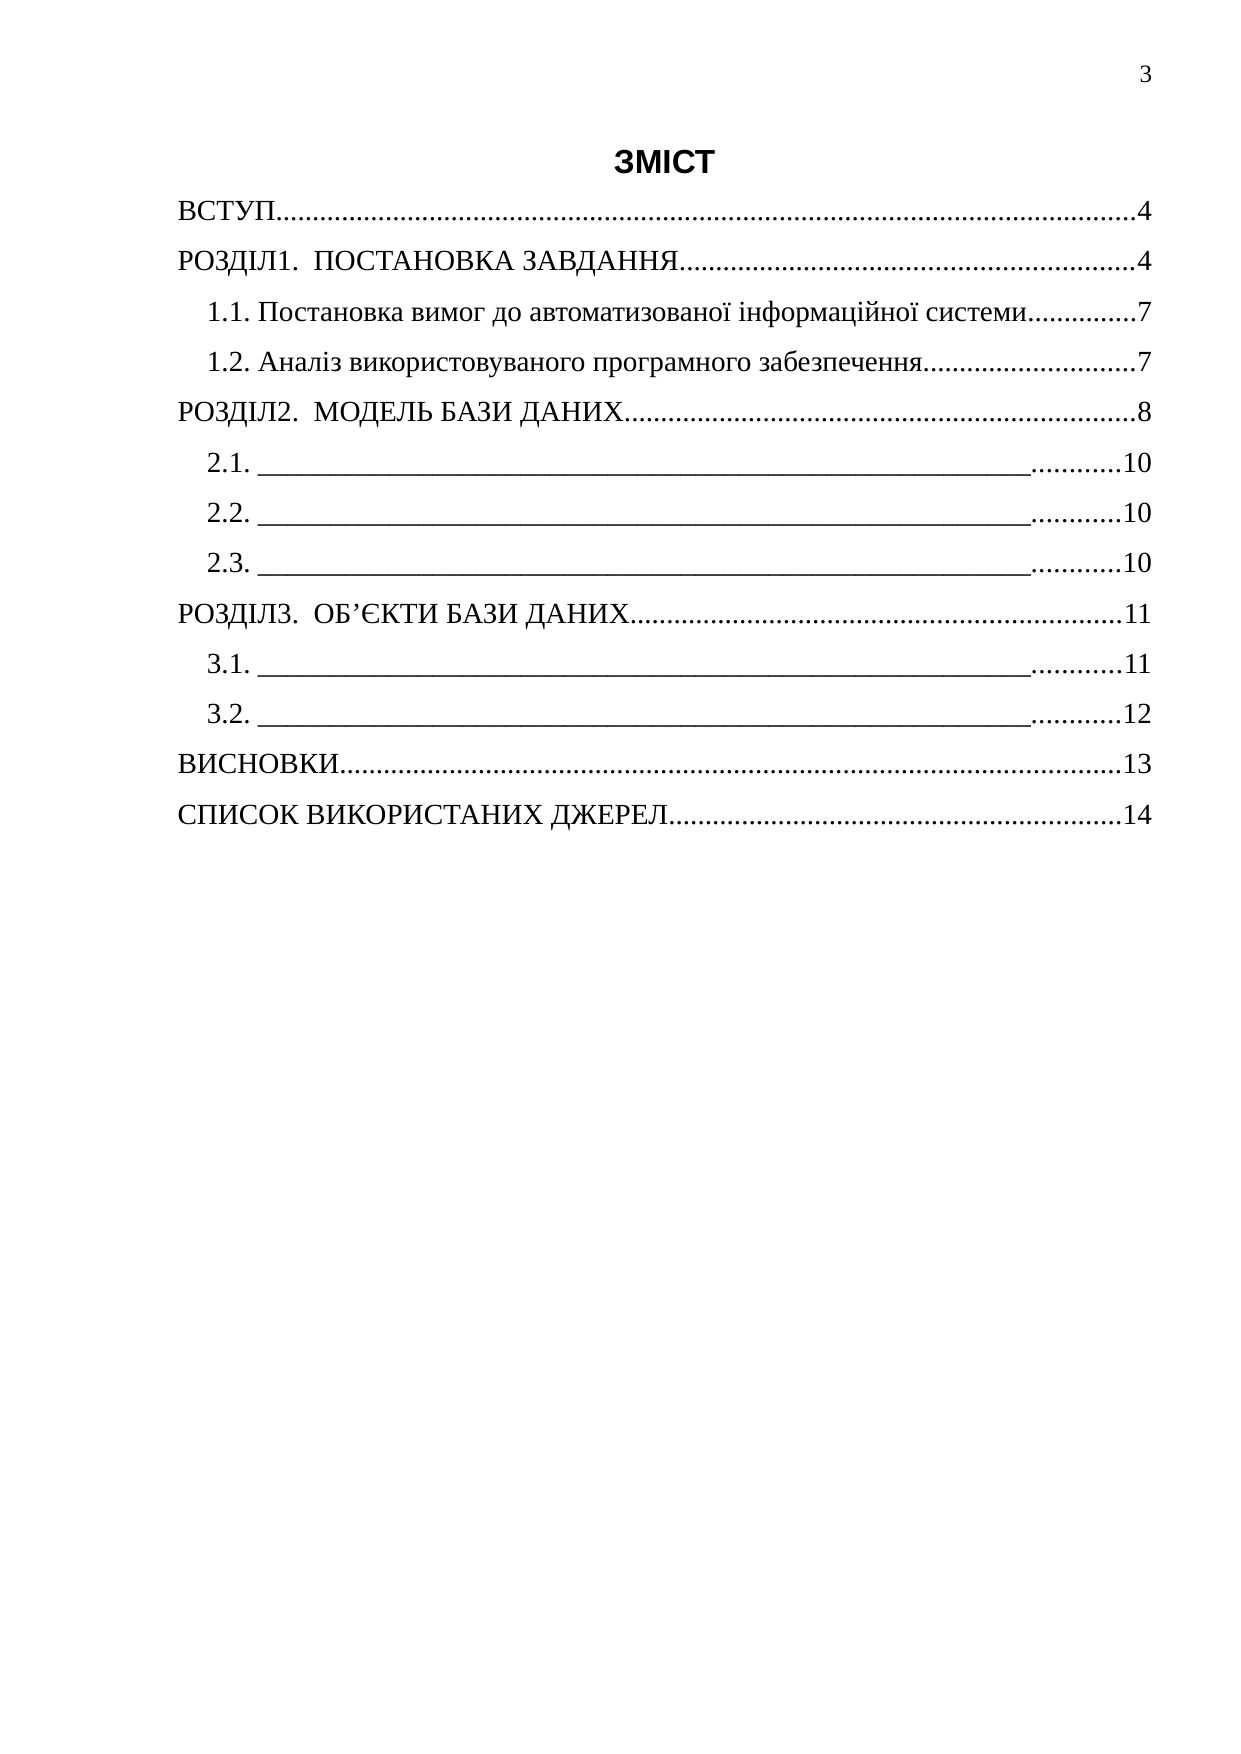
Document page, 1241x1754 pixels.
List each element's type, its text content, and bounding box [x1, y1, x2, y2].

text 1.1. Постановка вимог до автоматизованої інформаційної системи 7 [207, 294, 1152, 327]
text 1.2. Аналіз використовуваного програмного забезпечення 7 [207, 344, 1152, 378]
subtitle Зміст [177, 142, 1152, 181]
text 2.3. _____________________________________________________ 10 [207, 545, 1152, 579]
text Список використаних джерел 14 [177, 797, 1152, 831]
text 2.1. _____________________________________________________ 10 [207, 445, 1152, 478]
text Розділ2. модель бази даних 8 [177, 394, 1152, 428]
text Розділ3. об’єкти бази даних 11 [177, 596, 1152, 629]
text Висновки 13 [177, 747, 1152, 780]
text Розділ1. ПОСТАНОВКА ЗАВДАННЯ 4 [177, 243, 1152, 277]
text 3.2. _____________________________________________________ 12 [207, 696, 1152, 730]
text 3.1. _____________________________________________________ 11 [207, 646, 1152, 679]
text 2.2. _____________________________________________________ 10 [207, 495, 1152, 529]
text Вступ 4 [177, 193, 1152, 227]
